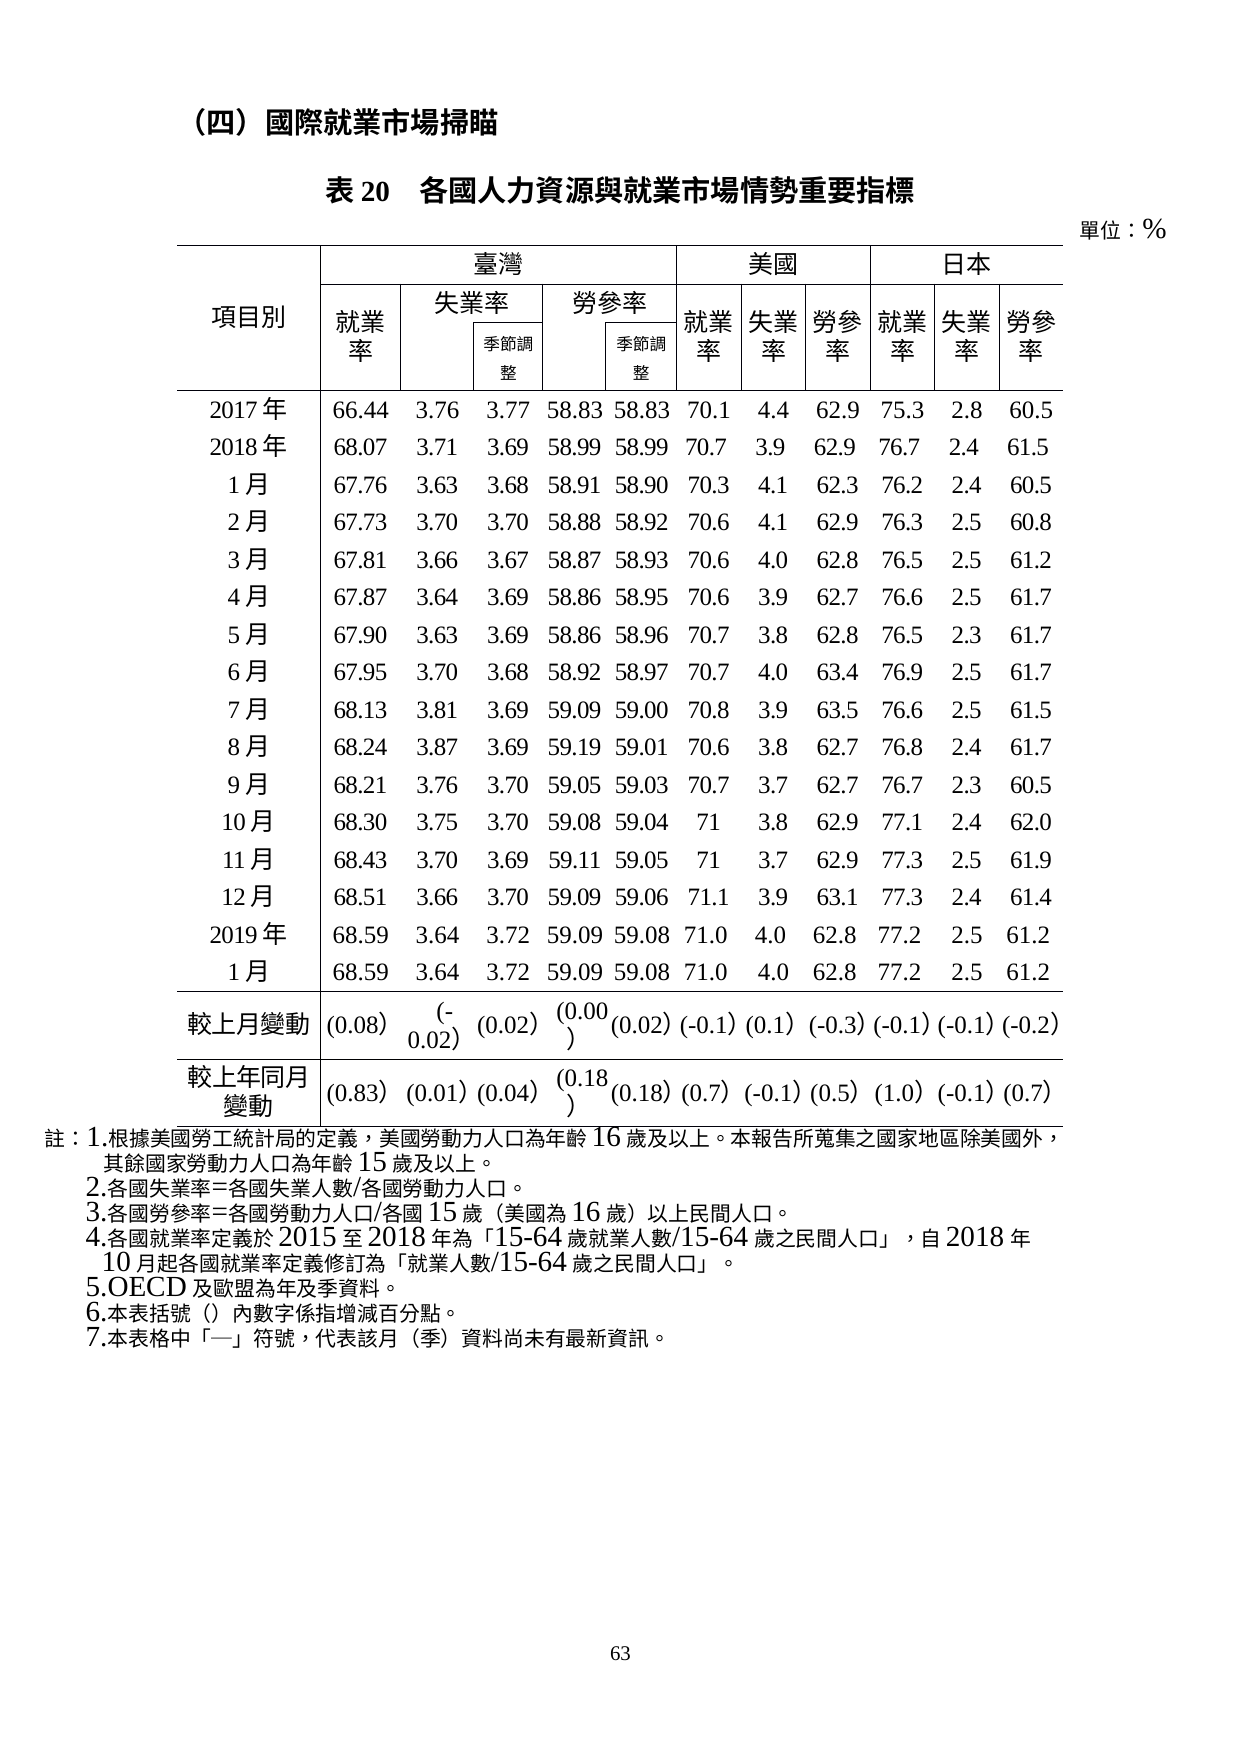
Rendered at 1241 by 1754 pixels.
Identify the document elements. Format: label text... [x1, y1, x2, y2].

table_cell 3.70 [401, 503, 474, 541]
table_cell 勞參率 [543, 285, 676, 322]
table_cell 70.7 [676, 428, 741, 466]
table_cell 70.7 [676, 653, 741, 691]
table_cell 77.3 [870, 841, 934, 878]
table_cell 62.3 [805, 466, 870, 503]
table_cell 77.2 [870, 916, 934, 953]
table_cell 71.0 [676, 953, 741, 991]
table_cell 61.2 [999, 916, 1063, 953]
table_cell 3.9 [741, 428, 805, 466]
table_cell 2.5 [934, 691, 999, 728]
table_cell 3.68 [474, 653, 542, 691]
table_cell 67.76 [321, 466, 401, 503]
table_cell 59.19 [542, 728, 607, 766]
table_cell 3.8 [741, 616, 805, 653]
table_cell 58.87 [542, 541, 607, 578]
table_cell 62.9 [805, 391, 870, 428]
table_cell 3.64 [401, 953, 474, 991]
table_cell 59.05 [607, 841, 676, 878]
table_cell 61.4 [999, 878, 1063, 916]
table_cell 62.7 [805, 578, 870, 616]
table_cell (-0.1） [934, 1060, 999, 1126]
table_cell (0.83） [321, 1060, 401, 1126]
table_cell 3.69 [474, 841, 542, 878]
table_cell (-0.3） [805, 992, 870, 1058]
table_cell 3.63 [401, 616, 474, 653]
table_cell 2.5 [934, 841, 999, 878]
table_cell 59.05 [542, 766, 607, 803]
table_cell 4.1 [741, 466, 805, 503]
table_cell 58.86 [542, 578, 607, 616]
table_cell 62.7 [805, 766, 870, 803]
table_cell 4.0 [741, 953, 805, 991]
table_cell 76.8 [870, 728, 934, 766]
table_cell 2月 [177, 503, 320, 541]
table_cell 59.03 [607, 766, 676, 803]
table_cell 3.70 [401, 653, 474, 691]
table_cell (1.0） [870, 1060, 934, 1126]
table_cell 63.1 [805, 878, 870, 916]
table_cell 68.30 [321, 803, 401, 841]
table_cell 2.3 [934, 616, 999, 653]
table_cell 1月 [177, 953, 320, 991]
table_cell 62.8 [805, 616, 870, 653]
table_cell 70.7 [676, 766, 741, 803]
table_cell 2.4 [934, 878, 999, 916]
subtitle （四）國際就業市場掃瞄 [177, 94, 1063, 144]
table_cell 70.1 [676, 391, 741, 428]
table_cell 3.9 [741, 578, 805, 616]
table_cell 59.08 [607, 953, 676, 991]
table_cell 3.70 [401, 841, 474, 878]
table_cell 58.91 [542, 466, 607, 503]
table_cell 62.0 [999, 803, 1063, 841]
table_cell 勞參率 [806, 285, 870, 390]
table_cell 4.4 [741, 391, 805, 428]
table_cell 59.11 [542, 841, 607, 878]
text 3.各國勞參率=各國勞動力人口/各國15歲（美國為16歲）以上民間人口。 [85, 1202, 1063, 1227]
table_cell 季節調整 [606, 323, 676, 390]
table_cell 勞參率 [1000, 285, 1063, 390]
table_header 臺灣 [321, 246, 676, 283]
table_cell (-0.2） [999, 992, 1063, 1058]
table_cell 70.3 [676, 466, 741, 503]
table_cell 3.76 [401, 766, 474, 803]
table_cell 3.70 [474, 766, 542, 803]
table_cell [543, 322, 605, 390]
table_cell 12月 [177, 878, 320, 916]
table_cell 61.7 [999, 653, 1063, 691]
table_cell 2.5 [934, 578, 999, 616]
table_cell 71.0 [676, 916, 741, 953]
table_cell 76.5 [870, 616, 934, 653]
table_cell 61.5 [999, 428, 1063, 466]
table_cell (0.7） [676, 1060, 741, 1126]
table_cell 3.69 [474, 616, 542, 653]
table_cell (-0.1） [676, 992, 741, 1058]
table_cell 61.7 [999, 578, 1063, 616]
table_cell 3.81 [401, 691, 474, 728]
table_header 日本 [871, 246, 1063, 283]
table_cell 就業率 [871, 285, 934, 390]
table_cell [401, 322, 473, 390]
table_cell 76.7 [870, 428, 934, 466]
table_cell 3.69 [474, 428, 542, 466]
table_cell 4.1 [741, 503, 805, 541]
table_cell 58.83 [607, 391, 676, 428]
table_cell 4.0 [741, 653, 805, 691]
table_cell 70.8 [676, 691, 741, 728]
table_cell 59.00 [607, 691, 676, 728]
table_cell (0.18） [542, 1060, 607, 1126]
table_cell 就業率 [321, 285, 400, 390]
table_cell 較上月變動 [177, 992, 320, 1058]
table_cell 59.09 [542, 691, 607, 728]
table_cell 2018年 [177, 428, 320, 466]
table_cell 68.21 [321, 766, 401, 803]
table_cell 59.04 [607, 803, 676, 841]
table_cell (0.7） [999, 1060, 1063, 1126]
table_cell 60.8 [999, 503, 1063, 541]
table_cell 59.09 [542, 916, 607, 953]
table_cell 66.44 [321, 391, 401, 428]
table_cell 67.73 [321, 503, 401, 541]
table_cell 60.5 [999, 766, 1063, 803]
table_cell 2.5 [934, 541, 999, 578]
table_cell 7月 [177, 691, 320, 728]
text 表20 各國人力資源與就業市場情勢重要指標 [177, 163, 1063, 211]
table_cell 6月 [177, 653, 320, 691]
table_cell 3.70 [474, 878, 542, 916]
table_cell 失業率 [935, 285, 999, 390]
table_cell 3.69 [474, 728, 542, 766]
table_cell 2.4 [934, 728, 999, 766]
table_cell 3.68 [474, 466, 542, 503]
table_cell 季節調整 [474, 323, 542, 390]
table_cell 59.08 [542, 803, 607, 841]
table_cell 58.92 [542, 653, 607, 691]
table_cell 58.88 [542, 503, 607, 541]
table_cell (-0.1） [870, 992, 934, 1058]
table_cell 70.6 [676, 541, 741, 578]
table_cell 4月 [177, 578, 320, 616]
table_cell 4.0 [741, 916, 805, 953]
table_cell 58.99 [542, 428, 607, 466]
table_cell 3.9 [741, 691, 805, 728]
text 單位：% [177, 211, 1166, 245]
table_cell 5月 [177, 616, 320, 653]
table_cell 3.8 [741, 728, 805, 766]
table_cell 就業率 [677, 285, 741, 390]
table_cell 68.43 [321, 841, 401, 878]
table_cell 68.07 [321, 428, 401, 466]
table_cell 3.87 [401, 728, 474, 766]
table_cell 70.6 [676, 503, 741, 541]
table_cell 58.93 [607, 541, 676, 578]
table_cell 58.92 [607, 503, 676, 541]
table_cell 3.9 [741, 878, 805, 916]
table_cell (-0.02） [401, 992, 474, 1058]
table_cell 較上年同月變動 [177, 1060, 320, 1126]
table_cell 3.70 [474, 803, 542, 841]
table_cell 3.64 [401, 578, 474, 616]
table_cell 71 [676, 803, 741, 841]
table_cell 68.51 [321, 878, 401, 916]
table_cell 3.63 [401, 466, 474, 503]
table_cell 75.3 [870, 391, 934, 428]
table_cell 2.5 [934, 953, 999, 991]
table_cell 58.97 [607, 653, 676, 691]
table_cell 71 [676, 841, 741, 878]
table_cell 2.5 [934, 916, 999, 953]
table_cell 62.9 [805, 841, 870, 878]
table_cell (0.08） [321, 992, 401, 1058]
table_cell 76.6 [870, 691, 934, 728]
text 5.OECD及歐盟為年及季資料。 [85, 1277, 1063, 1302]
table_cell 61.2 [999, 541, 1063, 578]
table_cell 77.3 [870, 878, 934, 916]
table_cell 3.72 [474, 916, 542, 953]
table_cell 3.64 [401, 916, 474, 953]
table_header 美國 [677, 246, 870, 283]
table_cell 10月 [177, 803, 320, 841]
table_cell 59.06 [607, 878, 676, 916]
text 7.本表格中「─」符號，代表該月（季）資料尚未有最新資訊。 [85, 1327, 1063, 1352]
table_cell 2019年 [177, 916, 320, 953]
table_cell 68.59 [321, 916, 401, 953]
table_cell 11月 [177, 841, 320, 878]
table_cell 61.9 [999, 841, 1063, 878]
table_cell 62.8 [805, 953, 870, 991]
table_cell 62.9 [805, 503, 870, 541]
table_cell 71.1 [676, 878, 741, 916]
table_cell 3.77 [474, 391, 542, 428]
table_cell 63.5 [805, 691, 870, 728]
table_cell 70.6 [676, 728, 741, 766]
table_header 項目別 [177, 246, 320, 390]
table_cell 失業率 [742, 285, 805, 390]
table_cell 59.01 [607, 728, 676, 766]
table_cell 2.5 [934, 503, 999, 541]
table_cell 62.7 [805, 728, 870, 766]
table_cell (0.00） [542, 992, 607, 1058]
table_cell 3.76 [401, 391, 474, 428]
table_cell (0.18） [607, 1060, 676, 1126]
table_cell 3.72 [474, 953, 542, 991]
table_cell 1月 [177, 466, 320, 503]
table_cell 76.3 [870, 503, 934, 541]
text 4.各國就業率定義於2015至2018年為「15-64歲就業人數/15-64歲之民間人口」，自2018年10月起各國就業率定義修訂為「就業人數/15-64歲之民間人口」。 [85, 1227, 1063, 1277]
table_cell 58.90 [607, 466, 676, 503]
table_cell 3.67 [474, 541, 542, 578]
table_cell 3.66 [401, 541, 474, 578]
table_cell 76.9 [870, 653, 934, 691]
table_cell 68.59 [321, 953, 401, 991]
table_cell 61.2 [999, 953, 1063, 991]
table_cell 失業率 [401, 285, 542, 322]
text 6.本表括號（）內數字係指增減百分點。 [85, 1302, 1063, 1327]
table_cell 8月 [177, 728, 320, 766]
table_cell 59.08 [607, 916, 676, 953]
table_cell 58.99 [607, 428, 676, 466]
table_cell 3.70 [474, 503, 542, 541]
table_cell (0.01） [401, 1060, 474, 1126]
table_cell 3.75 [401, 803, 474, 841]
table_cell 60.5 [999, 466, 1063, 503]
table_cell 2.4 [934, 428, 999, 466]
table_cell 58.83 [542, 391, 607, 428]
table_cell 67.81 [321, 541, 401, 578]
table_cell 67.87 [321, 578, 401, 616]
table_cell 2.4 [934, 466, 999, 503]
table_cell (0.02） [474, 992, 542, 1058]
text 註：1.根據美國勞工統計局的定義，美國勞動力人口為年齡16歲及以上。本報告所蒐集之國家地區除美國外，其餘國家勞動力人口為年齡15歲及以上。 [44, 1127, 1063, 1177]
table_cell 3.71 [401, 428, 474, 466]
table_cell 3.8 [741, 803, 805, 841]
table_cell 76.5 [870, 541, 934, 578]
table_cell 59.09 [542, 878, 607, 916]
table_cell 3.7 [741, 841, 805, 878]
table_cell 2.4 [934, 803, 999, 841]
table_cell 2.8 [934, 391, 999, 428]
table_cell 62.8 [805, 916, 870, 953]
table_cell 2.5 [934, 653, 999, 691]
table_cell 3.7 [741, 766, 805, 803]
table_cell 3月 [177, 541, 320, 578]
table_cell (0.02） [607, 992, 676, 1058]
table_cell 3.66 [401, 878, 474, 916]
table_cell 76.7 [870, 766, 934, 803]
table_cell 4.0 [741, 541, 805, 578]
table_cell 76.2 [870, 466, 934, 503]
table_cell 67.90 [321, 616, 401, 653]
table_cell (-0.1） [934, 992, 999, 1058]
table_cell (0.1） [741, 992, 805, 1058]
table_cell (0.04） [474, 1060, 542, 1126]
table_cell 61.5 [999, 691, 1063, 728]
table_cell 77.2 [870, 953, 934, 991]
table_cell 77.1 [870, 803, 934, 841]
table_cell 60.5 [999, 391, 1063, 428]
table_cell 2017年 [177, 391, 320, 428]
table_cell (0.5） [805, 1060, 870, 1126]
text 2.各國失業率=各國失業人數/各國勞動力人口。 [85, 1177, 1063, 1202]
table_cell 58.96 [607, 616, 676, 653]
table_cell (-0.1） [741, 1060, 805, 1126]
table_cell 58.95 [607, 578, 676, 616]
table_cell 2.3 [934, 766, 999, 803]
table_cell 61.7 [999, 616, 1063, 653]
table_cell 62.8 [805, 541, 870, 578]
table_cell 67.95 [321, 653, 401, 691]
table_cell 3.69 [474, 578, 542, 616]
table_cell 62.9 [805, 803, 870, 841]
table_cell 61.7 [999, 728, 1063, 766]
table_cell 62.9 [805, 428, 870, 466]
table_cell 76.6 [870, 578, 934, 616]
table_cell 9月 [177, 766, 320, 803]
table_cell 58.86 [542, 616, 607, 653]
table_cell 70.7 [676, 616, 741, 653]
table_cell 68.13 [321, 691, 401, 728]
table_cell 68.24 [321, 728, 401, 766]
table_cell 70.6 [676, 578, 741, 616]
table_cell 63.4 [805, 653, 870, 691]
table_cell 3.69 [474, 691, 542, 728]
table_cell 59.09 [542, 953, 607, 991]
